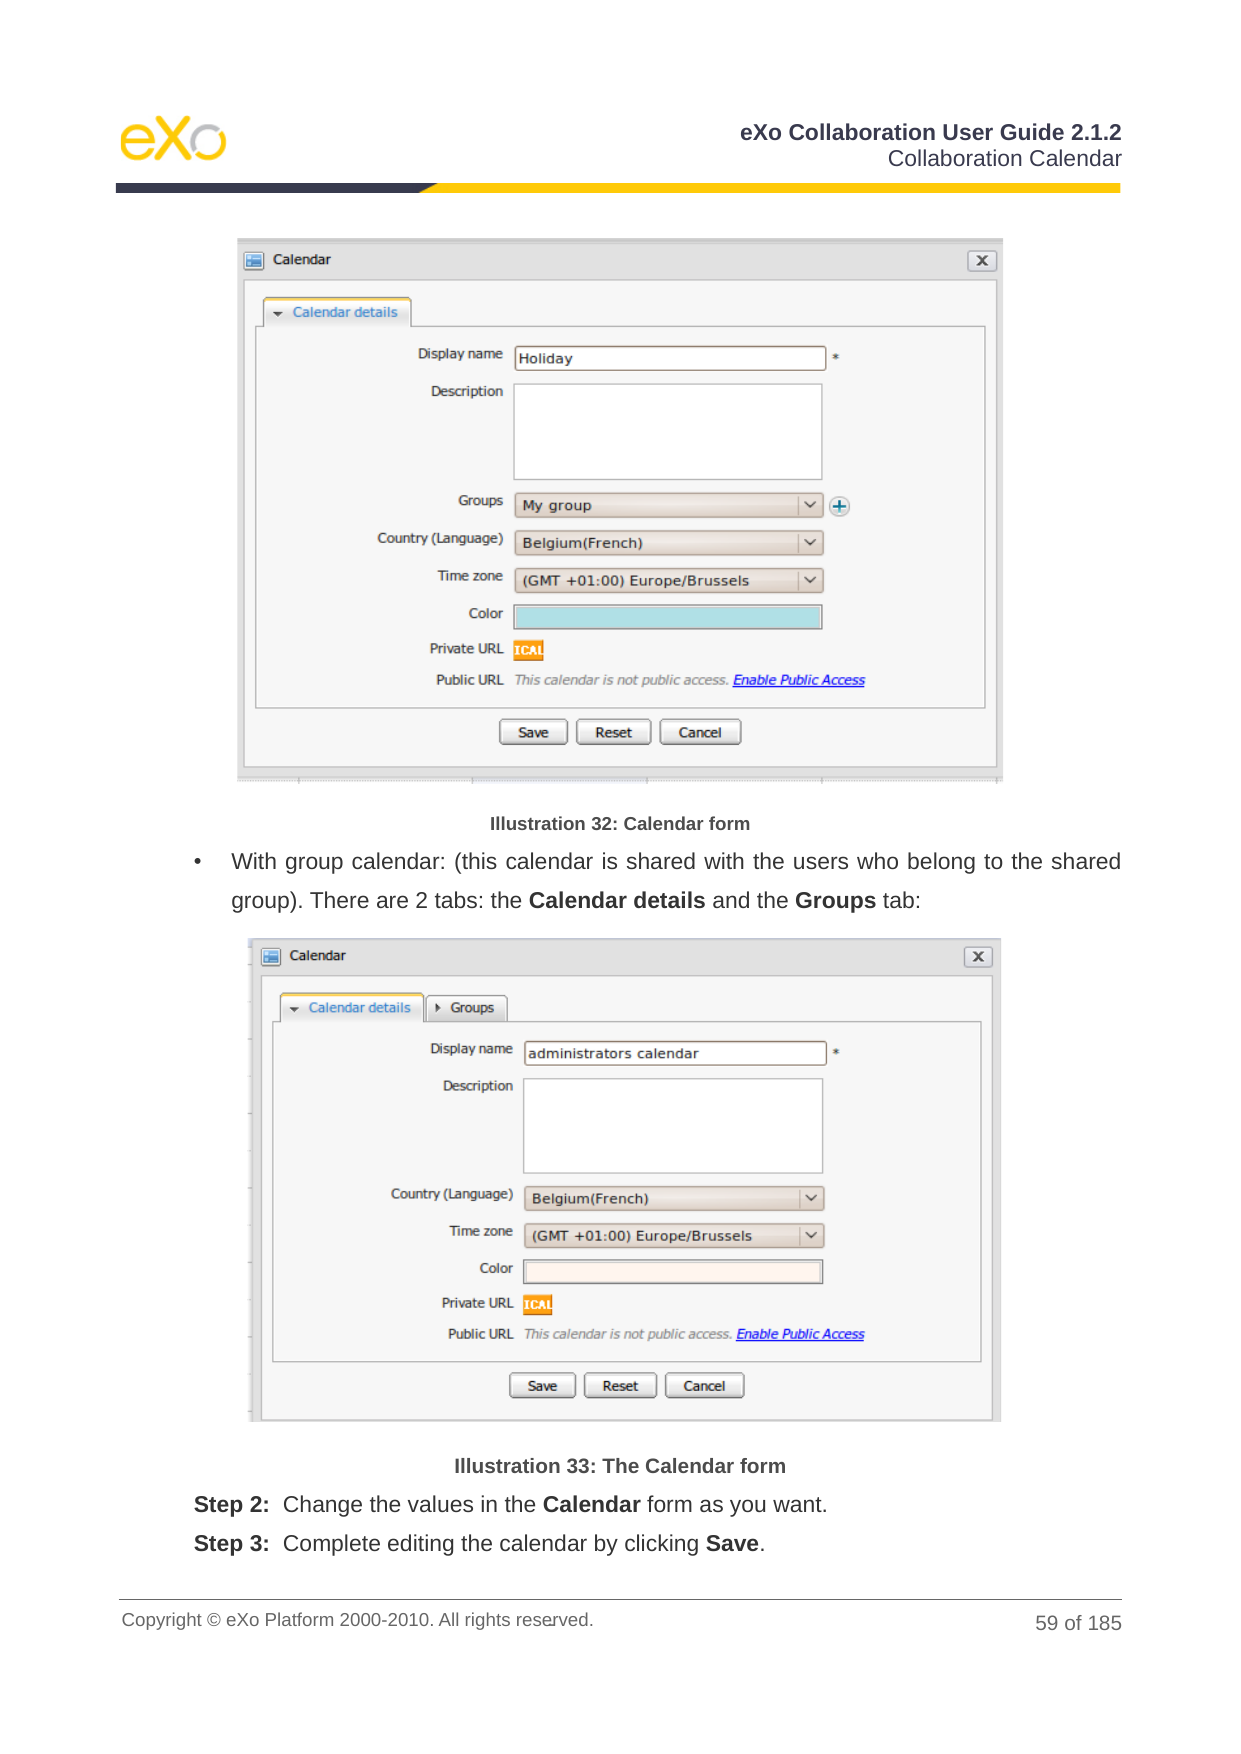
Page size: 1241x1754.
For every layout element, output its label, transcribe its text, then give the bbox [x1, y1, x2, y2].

list Illustration 32: Calendar form [237, 784, 1003, 834]
picture [115, 183, 1121, 193]
list Illustration 33: The Calendar form [224, 1451, 1016, 1477]
picture [247, 938, 1002, 1422]
picture [237, 238, 1004, 784]
list Step 3: Complete editing the calendar by clicking Save. [156, 1530, 1122, 1556]
list Step 2: Change the values in the Calendar form as you want. [156, 1451, 1122, 1517]
picture [120, 115, 227, 161]
list With group calendar: (this calendar is shared with the users who belong to the shared group). There are 2 tabs: the Calendar details and the Groups tab: [193, 810, 1122, 913]
